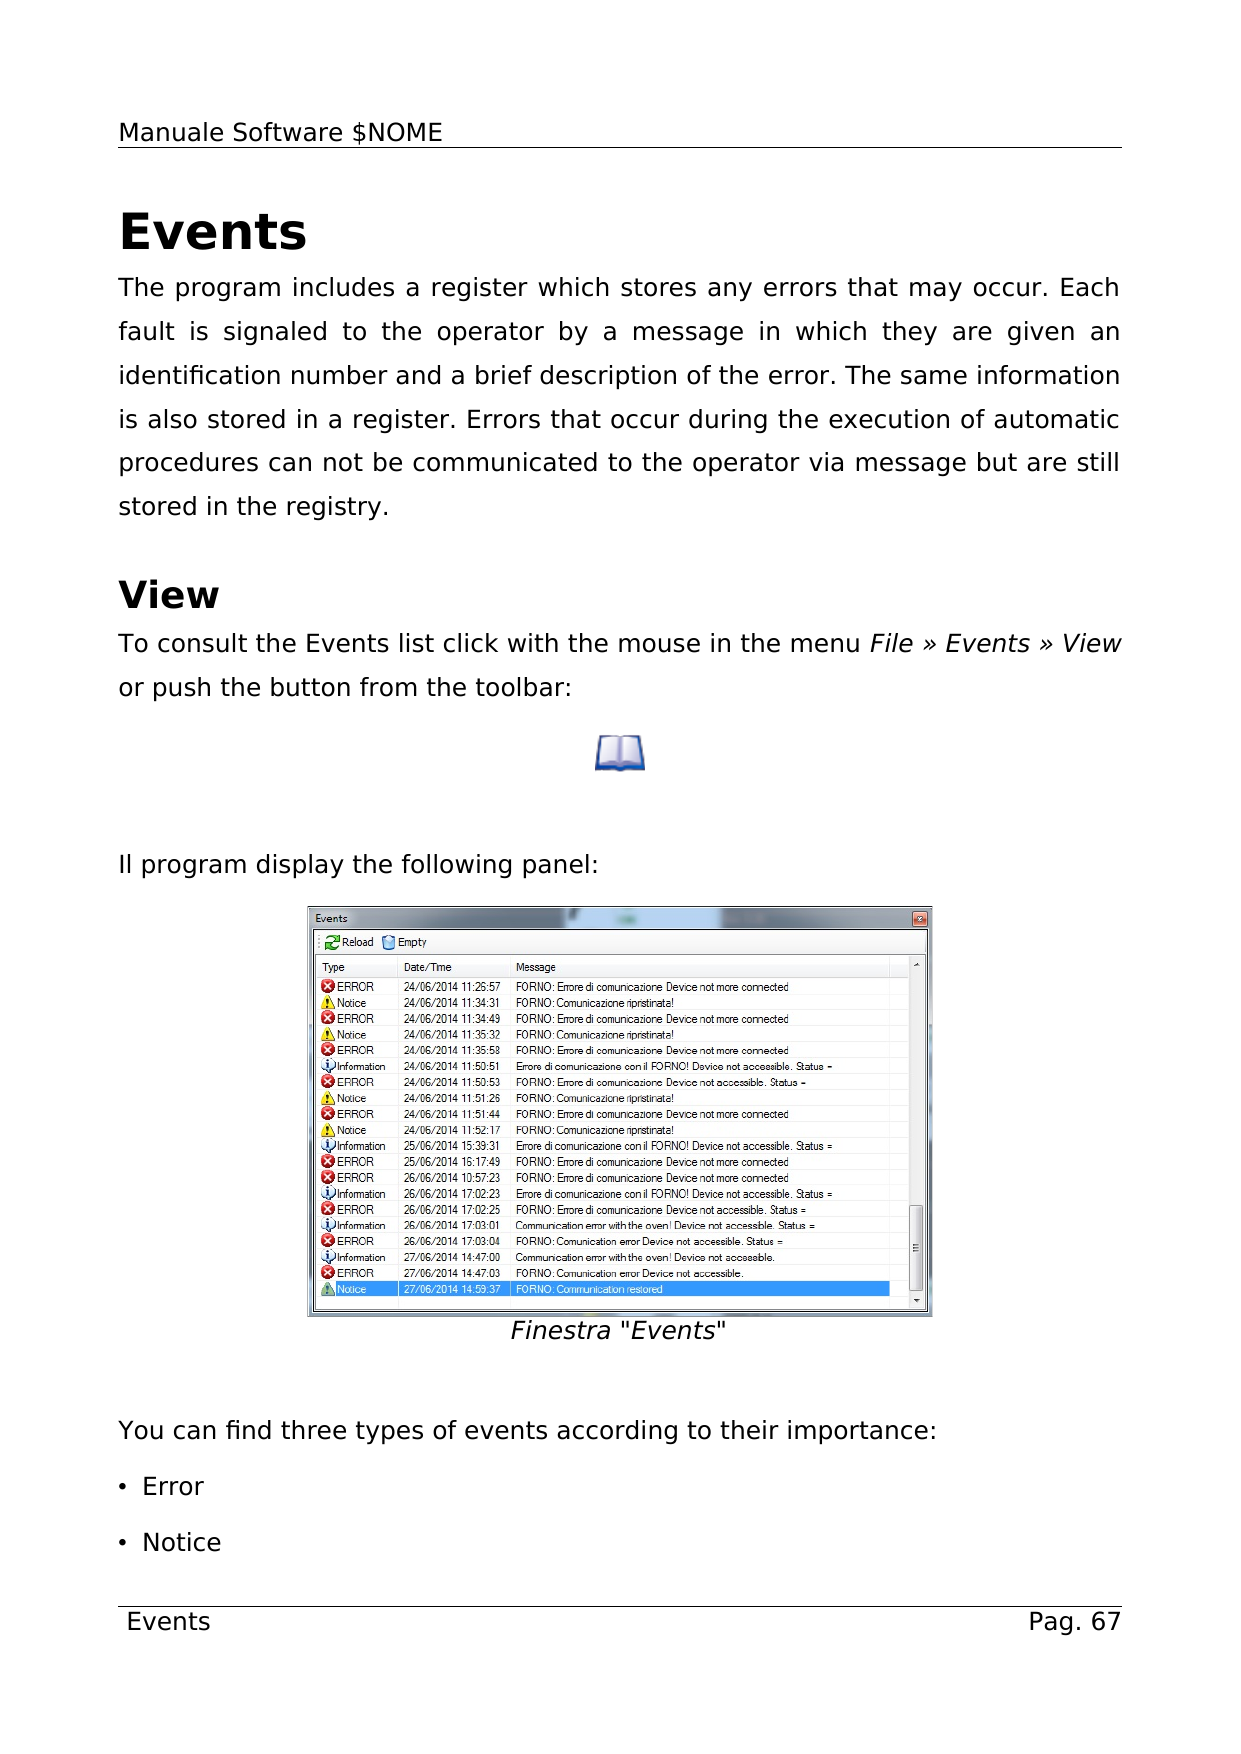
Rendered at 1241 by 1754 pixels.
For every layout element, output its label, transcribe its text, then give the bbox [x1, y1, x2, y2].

text Finestra "Events" [308, 1317, 933, 1345]
picture [595, 729, 645, 780]
list Error [118, 1472, 1122, 1502]
subtitle View [118, 573, 1122, 617]
list Notice [118, 1529, 1122, 1558]
subtitle Events [118, 203, 1122, 261]
picture [307, 906, 933, 1317]
text To consult the Events list click with the mouse in the menu File » Events » View or push the button from the toolbar: [118, 630, 1122, 703]
text You can find three types of events according to their importance: [118, 1416, 1122, 1445]
text The program includes a register which stores any errors that may occur. Each fault is signaled to the operator by a message in which they are given an identification number and a brief description of the error. The same information is also stored in a register. Errors that occur during the execution of automatic procedures can not be communicated to the operator via message but are still stored in the registry. [118, 273, 1122, 521]
text Il program display the following panel: [118, 851, 1122, 880]
